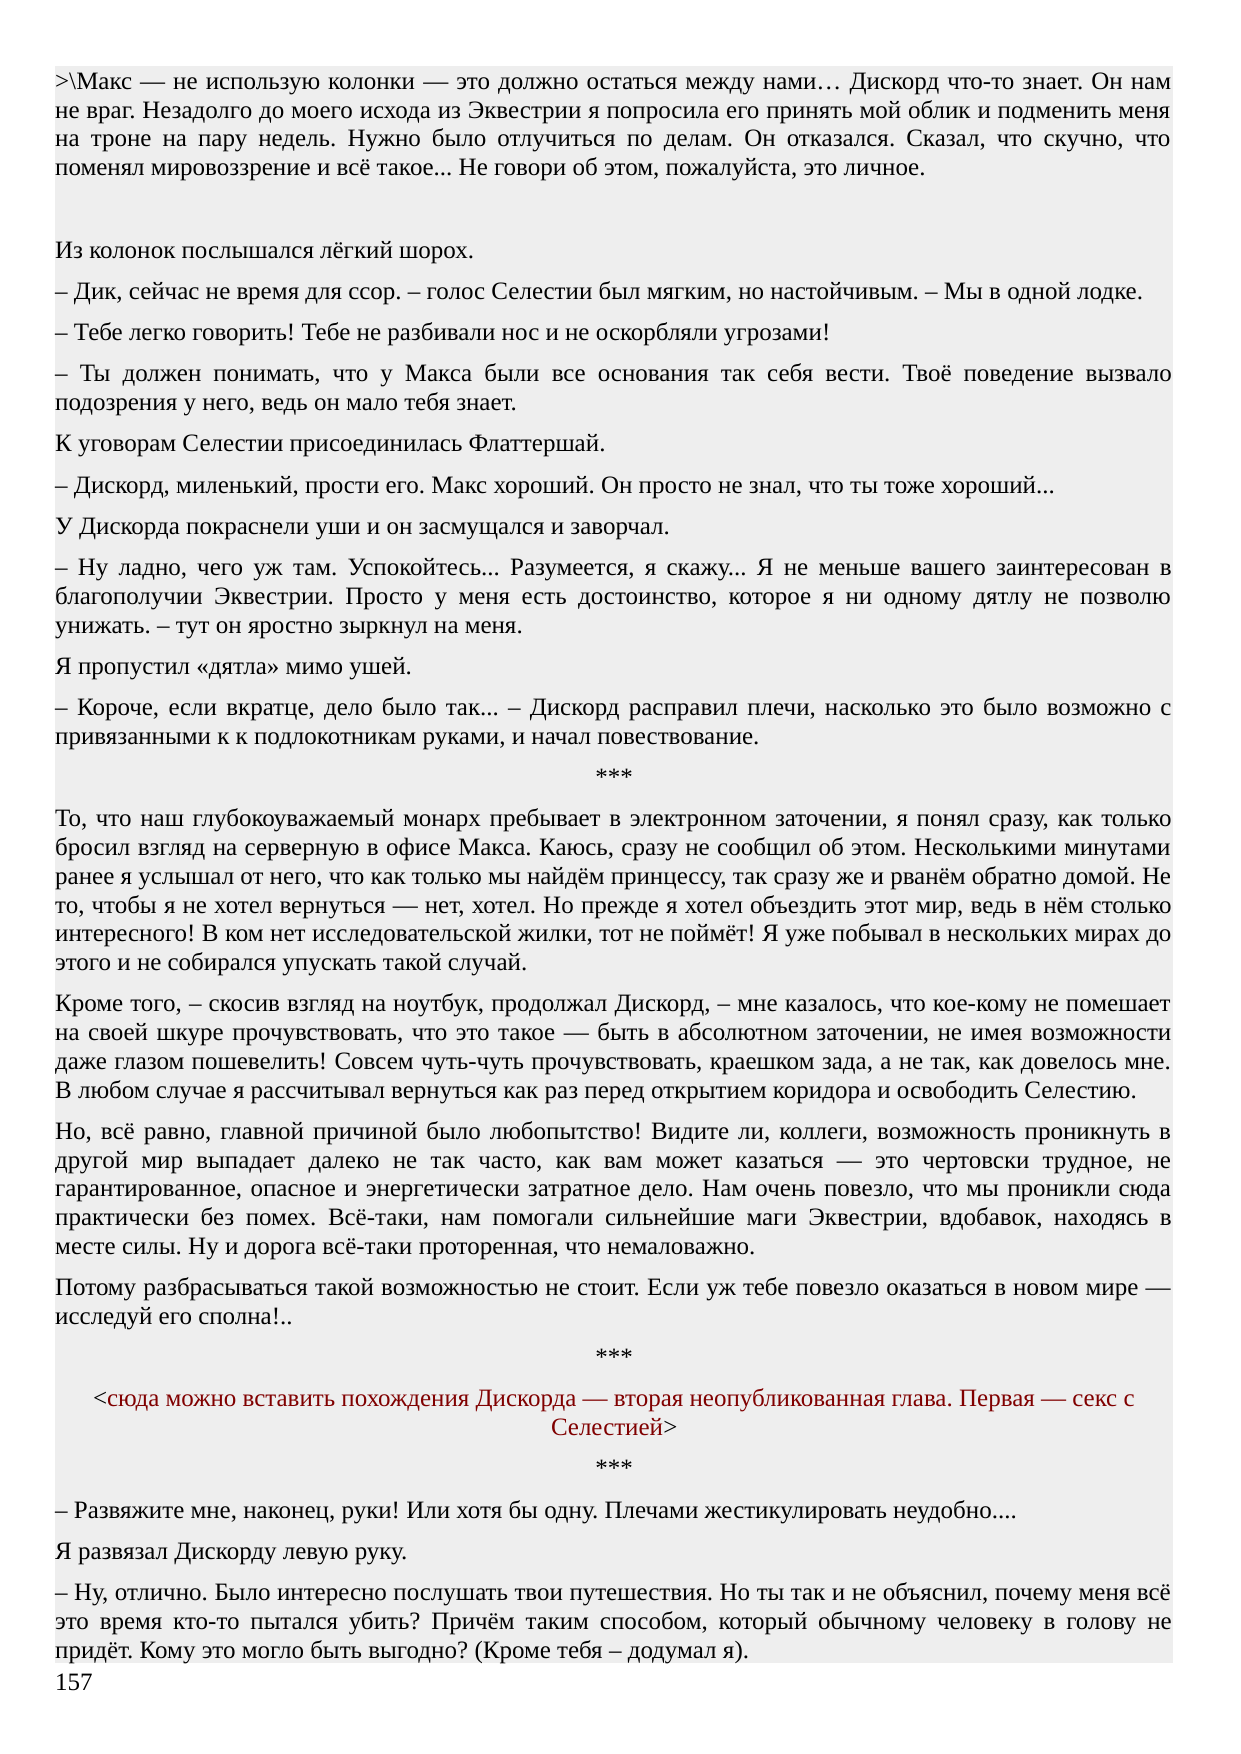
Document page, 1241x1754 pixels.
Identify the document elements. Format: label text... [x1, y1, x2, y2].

text – Развяжите мне, наконец, руки! Или хотя бы одну. Плечами жестикулировать неудобно.... [55, 1495, 1173, 1523]
text – Ну ладно, чего уж там. Успокойтесь... Разумеется, я скажу... Я не меньше вашего заинтересован в благополучии Эквестрии. Просто у меня есть достоинство, которое я ни одному дятлу не позволю унижать. – тут он яростно зыркнул на меня. [55, 552, 1173, 638]
text – Дискорд, миленький, прости его. Макс хороший. Он просто не знал, что ты тоже хороший... [55, 470, 1173, 498]
text То, что наш глубокоуважаемый монарх пребывает в электронном заточении, я понял сразу, как только бросил взгляд на серверную в офисе Макса. Каюсь, сразу не сообщил об этом. Несколькими минутами ранее я услышал от него, что как только мы найдём принцессу, так сразу же и рванём обратно домой. Не то, чтобы я не хотел вернуться — нет, хотел. Но прежде я хотел объездить этот мир, ведь в нём столько интересного! В ком нет исследовательской жилки, тот не поймёт! Я уже побывал в нескольких мирах до этого и не собирался упускать такой случай. [55, 803, 1173, 976]
text Из колонок послышался лёгкий шорох. [55, 235, 1173, 263]
text – Ну, отлично. Было интересно послушать твои путешествия. Но ты так и не объяснил, почему меня всё это время кто-то пытался убить? Причём таким способом, который обычному человеку в голову не придёт. Кому это могло быть выгодно? (Кроме тебя – додумал я). [55, 1577, 1173, 1663]
text – Короче, если вкратце, дело было так... – Дискорд расправил плечи, насколько это было возможно с привязанными к к подлокотникам руками, и начал повествование. [55, 692, 1173, 750]
text Потому разбрасываться такой возможностью не стоит. Если уж тебе повезло оказаться в новом мире — исследуй его сполна!.. [55, 1272, 1173, 1330]
text >\Макс — не использую колонки — это должно остаться между нами… Дискорд что-то знает. Он нам не враг. Незадолго до моего исхода из Эквестрии я попросила его принять мой облик и подменить меня на троне на пару недель. Нужно было отлучиться по делам. Он отказался. Сказал, что скучно, что поменял мировоззрение и всё такое... Не говори об этом, пожалуйста, это личное. [55, 66, 1173, 181]
text – Тебе легко говорить! Тебе не разбивали нос и не оскорбляли угрозами! [55, 317, 1173, 346]
text Но, всё равно, главной причиной было любопытство! Видите ли, коллеги, возможность проникнуть в другой мир выпадает далеко не так часто, как вам может казаться — это чертовски трудное, не гарантированное, опасное и энергетически затратное дело. Нам очень повезло, что мы проникли сюда практически без помех. Всё-таки, нам помогали сильнейшие маги Эквестрии, вдобавок, находясь в месте силы. Ну и дорога всё-таки проторенная, что немаловажно. [55, 1116, 1173, 1260]
text *** [55, 1453, 1173, 1482]
text К уговорам Селестии присоединилась Флаттершай. [55, 428, 1173, 457]
text – Ты должен понимать, что у Макса были все основания так себя вести. Твоё поведение вызвало подозрения у него, ведь он мало тебя знает. [55, 358, 1173, 416]
text Я пропустил «дятла» мимо ушей. [55, 651, 1173, 680]
text – Дик, сейчас не время для ссор. – голос Селестии был мягким, но настойчивым. – Мы в одной лодке. [55, 276, 1173, 305]
text <сюда можно вставить похождения Дискорда — вторая неопубликованная глава. Первая — секс с Селестией> [55, 1383, 1173, 1441]
text Я развязал Дискорду левую руку. [55, 1536, 1173, 1565]
text У Дискорда покраснели уши и он засмущался и заворчал. [55, 511, 1173, 540]
text *** [55, 762, 1173, 791]
text Кроме того, – скосив взгляд на ноутбук, продолжал Дискорд, – мне казалось, что кое-кому не помешает на своей шкуре прочувствовать, что это такое — быть в абсолютном заточении, не имея возможности даже глазом пошевелить! Совсем чуть-чуть прочувствовать, краешком зада, а не так, как довелось мне. В любом случае я рассчитывал вернуться как раз перед открытием коридора и освободить Селестию. [55, 988, 1173, 1103]
text *** [55, 1342, 1173, 1371]
